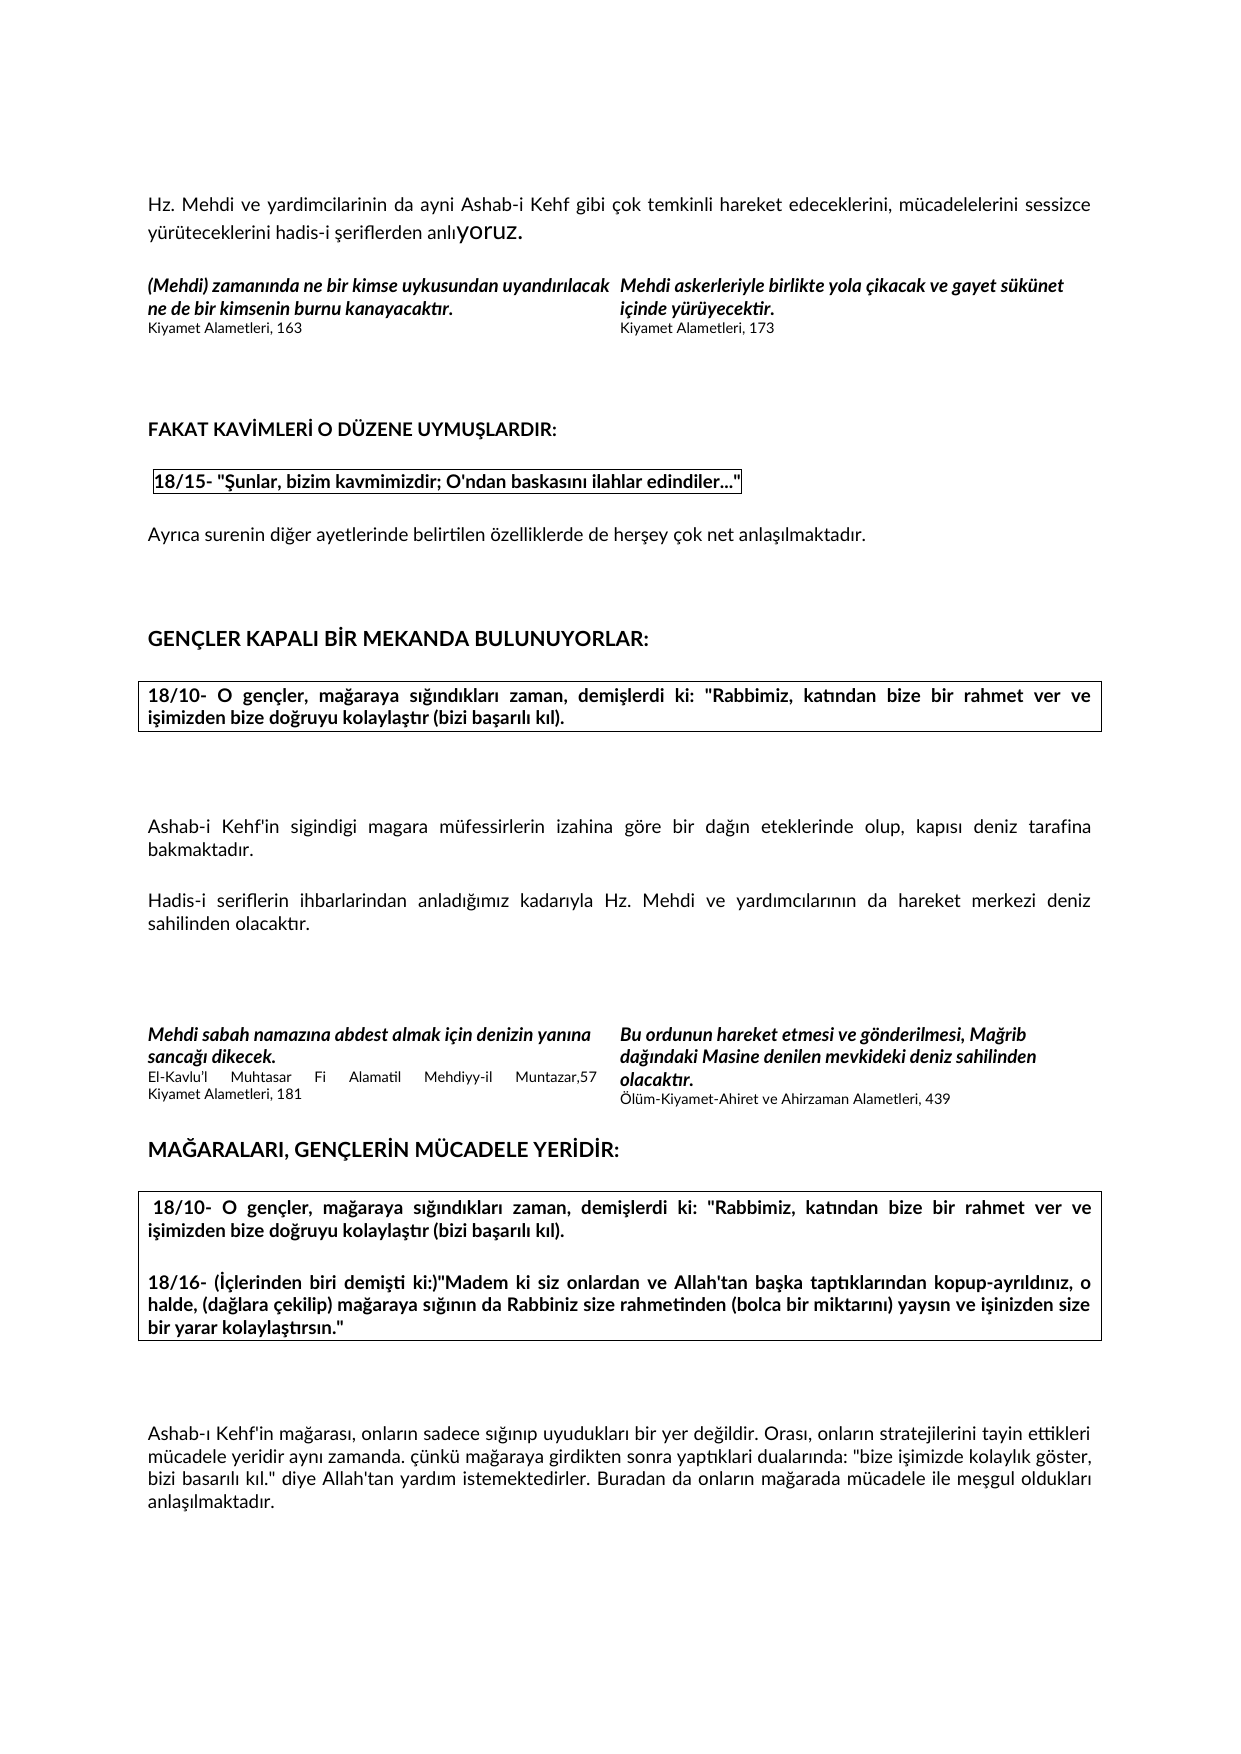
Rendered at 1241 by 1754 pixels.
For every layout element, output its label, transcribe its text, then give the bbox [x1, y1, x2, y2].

text 18/10- O gençler, mağaraya sığındıkları zaman, demişlerdi ki: "Rabbimiz, katından bize bir rahmet ver ve işimizden bize doğruyu kolaylaştır (bizi başarılı kıl). [139, 1192, 1101, 1242]
text GENÇLER KAPALI BİR MEKANDA BULUNUYORLAR: [148, 626, 1093, 651]
text Ayrıca surenin diğer ayetlerinde belirtilen özelliklerde de herşey çok net anlaşılmaktadır. [148, 523, 1093, 546]
table_header Mehdi askerleriyle birlikte yola çikacak ve gayet sükünet içinde yürüyecektir. Kiyamet Alametleri, 173 [620, 274, 1093, 337]
table_header Bu ordunun hareket etmesi ve gönderilmesi, Mağrib dağındaki Masine denilen mevkideki deniz sahilinden olacaktır. Ölüm-Kiyamet-Ahiret ve Ahirzaman Alametleri, 439 [620, 1023, 1093, 1108]
text [742, 469, 1093, 494]
text Hz. Mehdi ve yardimcilarinin da ayni Ashab-i Kehf gibi çok temkinli hareket edeceklerini, mücadelelerini sessizce yürüteceklerini hadis-i şeriflerden anlıyoruz. [148, 148, 1093, 245]
text Hadis-i seriflerin ihbarlarindan anladığımız kadarıyla Hz. Mehdi ve yardımcılarının da hareket merkezi deniz sahilinden olacaktır. [148, 889, 1093, 934]
text MAĞARALARI, GENÇLERİN MÜCADELE YERİDİR: [148, 1137, 1093, 1162]
text 18/10- O gençler, mağaraya sığındıkları zaman, demişlerdi ki: "Rabbimiz, katından bize bir rahmet ver ve işimizden bize doğruyu kolaylaştır (bizi başarılı kıl). [139, 682, 1101, 731]
text 18/15- "Şunlar, bizim kavmimizdir; O'ndan baskasını ilahlar edindiler..." [154, 470, 741, 493]
table_header (Mehdi) zamanında ne bir kimse uykusundan uyandırılacak ne de bir kimsenin burnu kanayacaktır. Kiyamet Alametleri, 163 [148, 274, 620, 337]
text 18/16- (İçlerinden biri demişti ki:)"Madem ki siz onlardan ve Allah'tan başka taptıklarından kopup-ayrıldınız, o halde, (dağlara çekilip) mağaraya sığının da Rabbiniz size rahmetinden (bolca bir miktarını) yaysın ve işinizden size bir yarar kolaylaştırsın." [139, 1268, 1101, 1340]
table_header Mehdi sabah namazına abdest almak için denizin yanına sancağı dikecek. El-Kavlu’l Muhtasar Fi Alamatil Mehdiyy-il Muntazar,57 Kiyamet Alametleri, 181 [148, 1023, 620, 1108]
text Ashab-i Kehf'in sigindigi magara müfessirlerin izahina göre bir dağın eteklerinde olup, kapısı deniz tarafina bakmaktadır. [148, 815, 1093, 860]
text FAKAT KAVİMLERİ O DÜZENE UYMUŞLARDIR: [148, 418, 1093, 440]
text Ashab-ı Kehf'in mağarası, onların sadece sığınıp uyudukları bir yer değildir. Orası, onların stratejilerini tayin ettikleri mücadele yeridir aynı zamanda. çünkü mağaraya girdikten sonra yaptıklari dualarında: "bize işimizde kolaylık göster, bizi basarılı kıl." diye Allah'tan yardım istemektedirler. Buradan da onların mağarada mücadele ile meşgul oldukları anlaşılmaktadır. [148, 1422, 1093, 1512]
